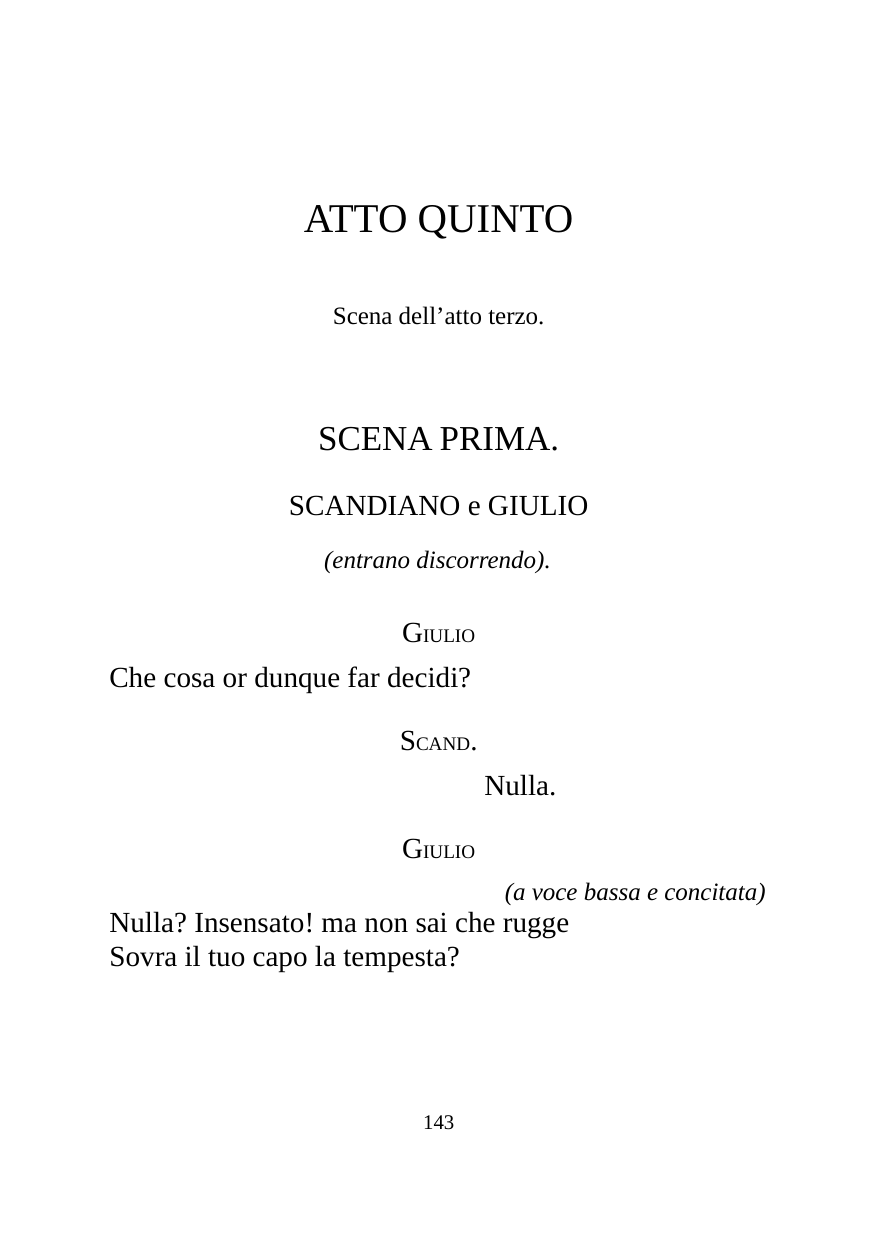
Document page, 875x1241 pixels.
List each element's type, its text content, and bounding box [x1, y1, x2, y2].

text Sovra il tuo capo la tempesta? [109, 939, 768, 973]
text Che cosa or dunque far decidi? [109, 660, 768, 694]
text SCANDIANO e GIULIO [109, 488, 768, 521]
text Nulla. [484, 768, 768, 802]
text Giulio [109, 832, 768, 865]
text (entrano discorrendo). [109, 545, 768, 574]
text Scand. [109, 723, 768, 757]
text Giulio [109, 615, 768, 648]
subtitle ATTO QUINTO [109, 195, 768, 242]
text (a voce bassa e concitata) [404, 877, 768, 906]
subtitle SCENA PRIMA. [109, 418, 768, 458]
text Nulla? Insensato! ma non sai che rugge [109, 906, 768, 939]
text Scena dell’atto terzo. [109, 301, 768, 329]
